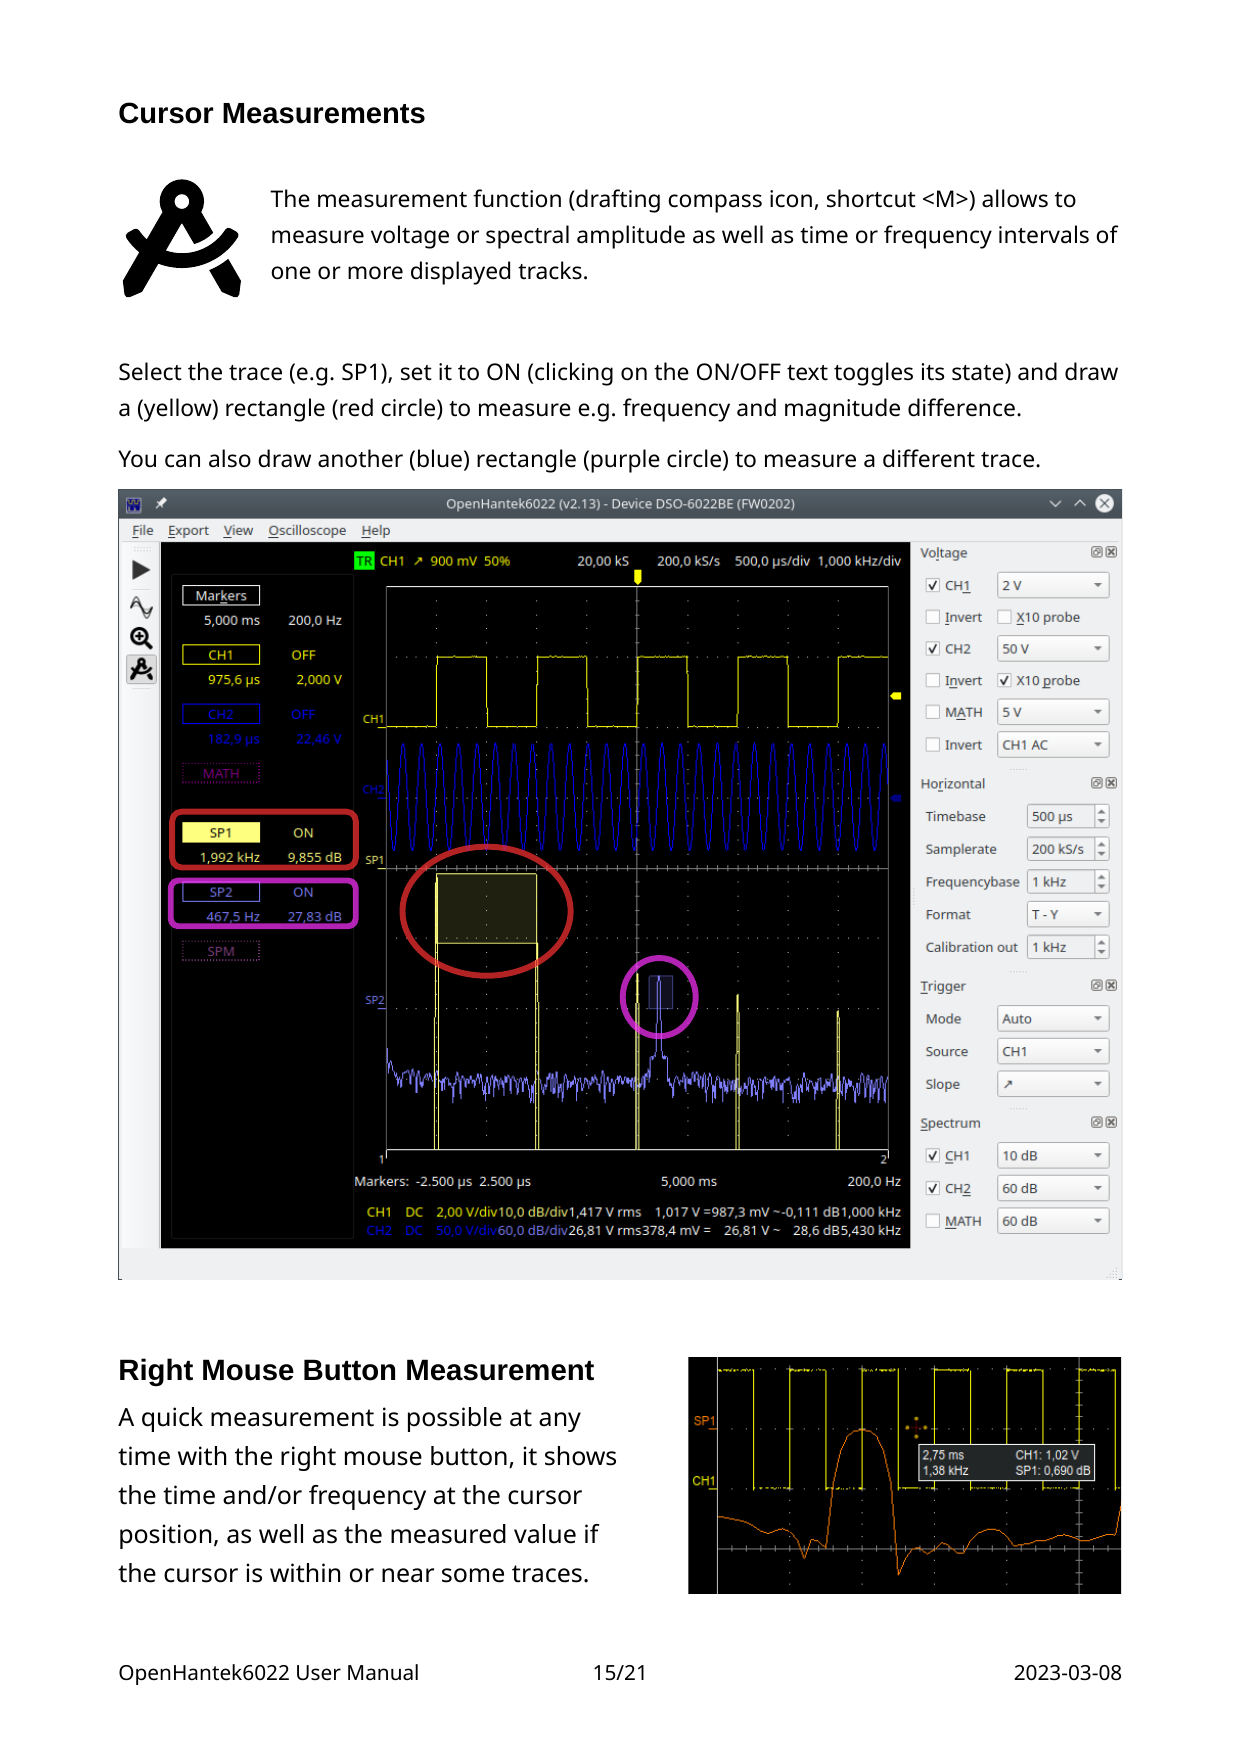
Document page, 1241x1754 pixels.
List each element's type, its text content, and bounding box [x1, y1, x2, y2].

picture [688, 1357, 1122, 1594]
picture [118, 489, 1123, 1280]
text The measurement function (drafting compass icon, shortcut <M>) allows to measure voltage or spectral amplitude as well as time or frequency intervals of one or more displayed tracks. [146, 183, 1122, 286]
text [118, 183, 168, 286]
subtitle [619, 955, 699, 1040]
text You can also draw another (blue) rectangle (purple circle) to measure a different trace. [118, 442, 1122, 474]
subtitle [167, 877, 359, 930]
subtitle Cursor Measurements [118, 96, 1122, 129]
text A quick measurement is possible at any time with the right mouse button, it shows the time and/or frequency at the cursor position, as well as the measured value if the cursor is within or near some traces. [118, 1399, 688, 1590]
text Select the trace (e.g. SP1), set it to ON (clicking on the ON/OFF text toggles its state) and draw a (yellow) rectangle (red circle) to measure e.g. frequency and magnitude difference. [118, 356, 1122, 423]
subtitle Right Mouse Button Measurement [118, 1353, 1122, 1387]
